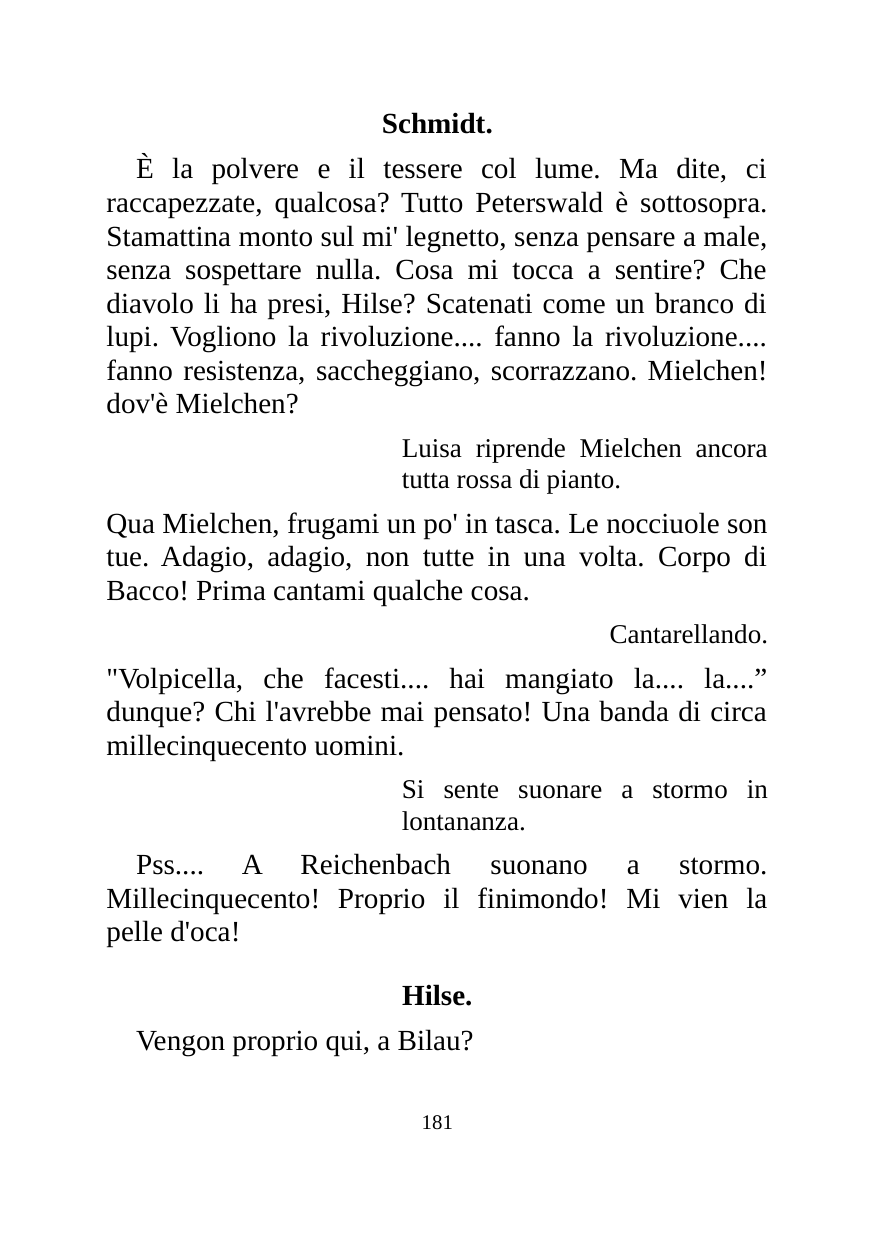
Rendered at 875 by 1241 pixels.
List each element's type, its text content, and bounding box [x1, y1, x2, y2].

text Qua Mielchen, frugami un po' in tasca. Le nocciuole son tue. Adagio, adagio, non tutte in una volta. Corpo di Bacco! Prima cantami qualche cosa. [106, 506, 768, 606]
text Schmidt. [106, 106, 768, 140]
text È la polvere e il tessere col lume. Ma dite, ci raccapezzate, qualcosa? Tutto Peterswald è sottosopra. Stamattina monto sul mi' legnetto, senza pensare a male, senza sospettare nulla. Cosa mi tocca a sentire? Che diavolo li ha presi, Hilse? Scatenati come un branco di lupi. Vogliono la rivoluzione.... fanno la rivoluzione.... fanno resistenza, saccheggiano, scorrazzano. Mielchen! dov'è Mielchen? [106, 152, 768, 420]
text Hilse. [106, 978, 768, 1011]
text Pss.... A Reichenbach suonano a stormo. Millecinquecento! Proprio il finimondo! Mi vien la pelle d'oca! [106, 847, 768, 948]
text Si sente suonare a stormo in lontananza. [402, 773, 768, 836]
text "Volpicella, che facesti.... hai mangiato la.... la....” dunque? Chi l'avrebbe mai pensato! Una banda di circa millecinquecento uomini. [106, 661, 768, 762]
text Luisa riprende Mielchen ancora tutta rossa di pianto. [402, 432, 768, 494]
text Vengon proprio qui, a Bilau? [106, 1023, 768, 1056]
text Cantarellando. [402, 618, 768, 649]
